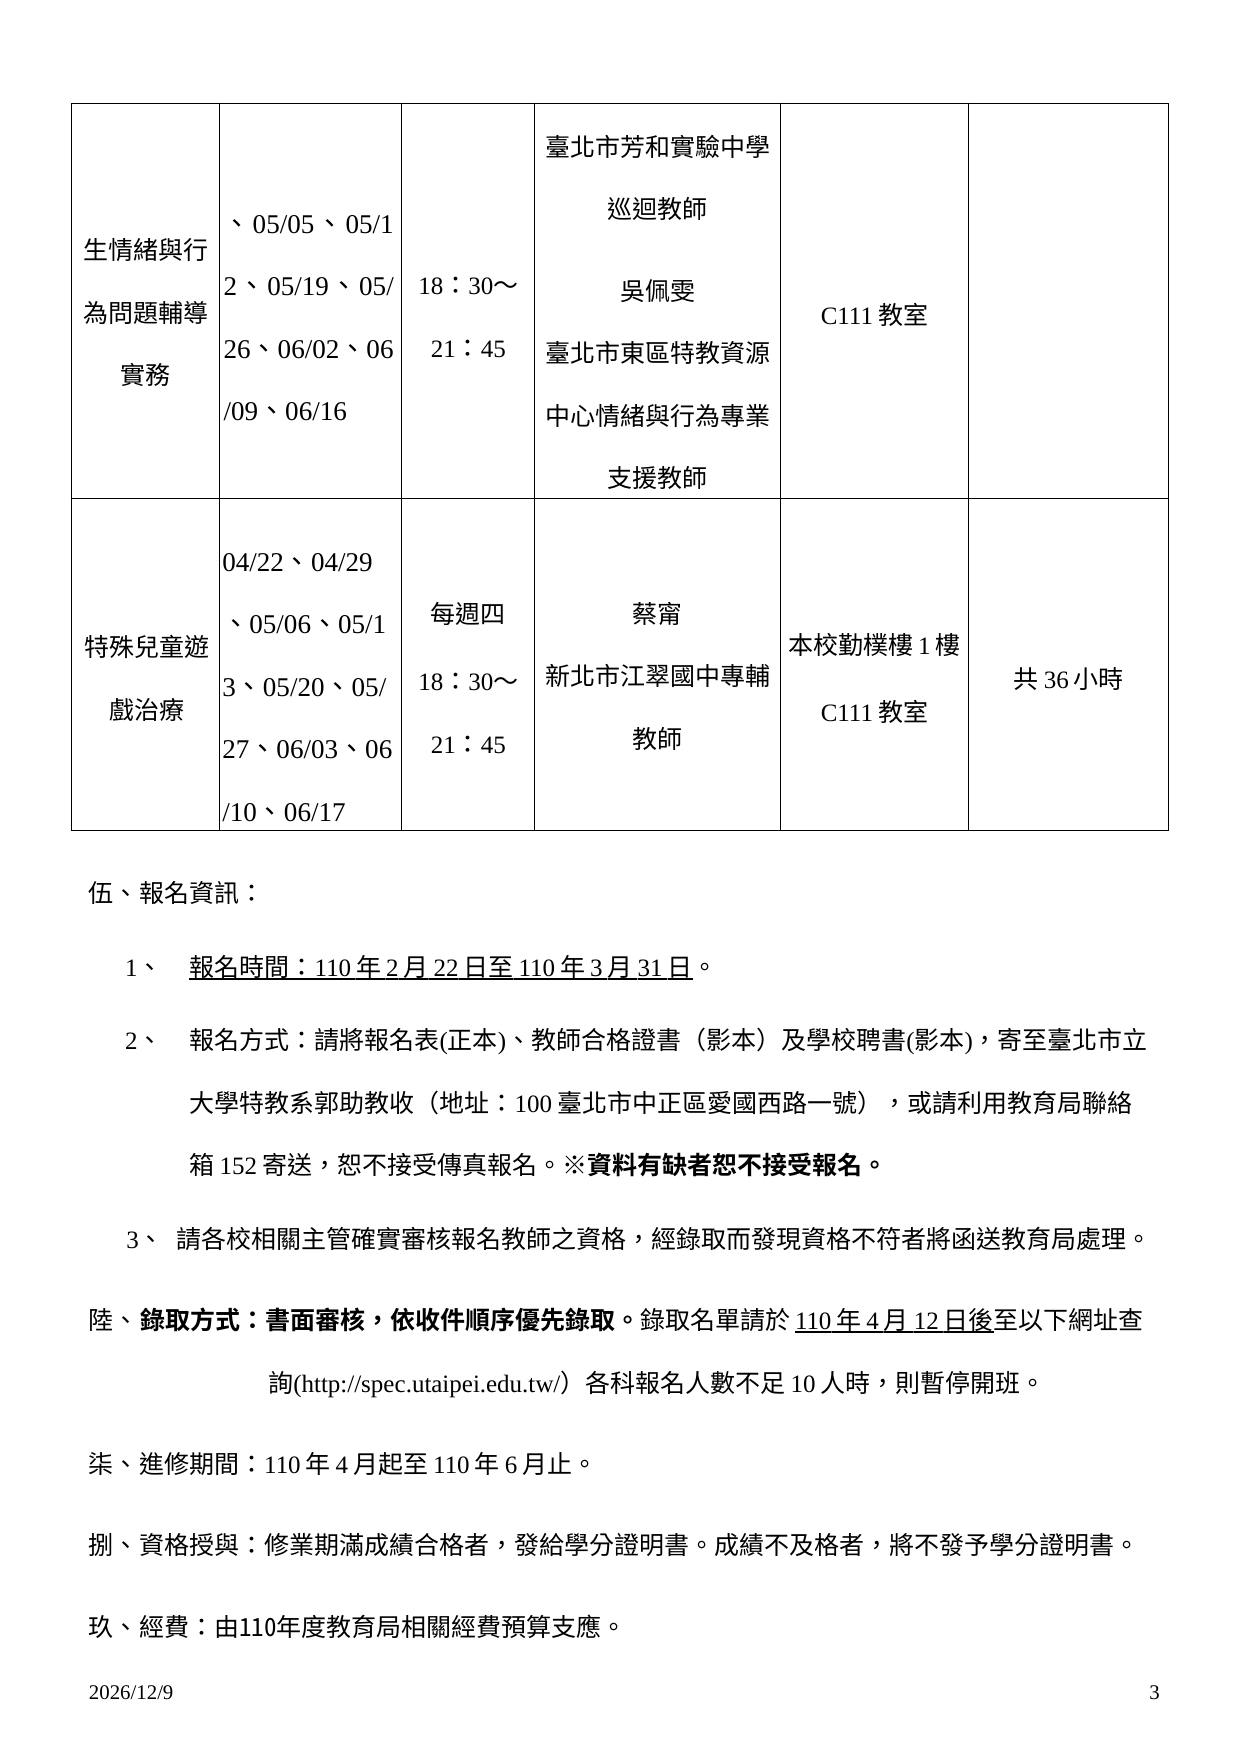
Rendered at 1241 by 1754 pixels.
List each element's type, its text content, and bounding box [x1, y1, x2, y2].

table_cell 、05/05、05/12、05/19、05/26、06/02、06/09、06/16 [220, 104, 401, 498]
list 報名時間：110年2月22日至110年3月31日。 [125, 923, 1152, 986]
list 請各校相關主管確實審核報名教師之資格，經錄取而發現資格不符者將函送教育局處理。 [126, 1196, 1152, 1258]
list 進修期間：110年4月起至110年6月止。 [89, 1421, 1152, 1483]
list 報名資訊： [89, 850, 1152, 912]
table_cell [969, 104, 1168, 498]
list 經費：由110年度教育局相關經費預算支應。 [89, 1583, 1184, 1646]
list 錄取方式：書面審核，依收件順序優先錄取。錄取名單請於110年4月12日後至以下網址查詢(http://spec.utaipei.edu.tw/）各科報名人數不足10人時，則暫停開班。 [89, 1277, 1152, 1402]
table_cell 04/22、04/29、05/06、05/13、05/20、05/27、06/03、06/10、06/17 [220, 499, 401, 830]
table_cell 共36小時 [969, 499, 1168, 830]
table_cell 18：30～21：45 [402, 104, 534, 498]
table_cell 本校勤樸樓1樓 C111教室 [781, 499, 968, 830]
table_cell C111教室 [781, 104, 968, 498]
table_cell 蔡甯 新北市江翠國中專輔教師 [535, 499, 780, 830]
table_cell 特殊兒童遊戲治療 [72, 499, 219, 830]
table_cell 臺北市芳和實驗中學 巡迴教師 吳佩雯 臺北市東區特教資源中心情緒與行為專業支援教師 [535, 104, 780, 498]
list 報名方式：請將報名表(正本)、教師合格證書（影本）及學校聘書(影本)，寄至臺北市立大學特教系郭助教收（地址：100臺北市中正區愛國西路一號），或請利用教育局聯絡箱152寄送，恕不接受傳真報名。※資料有缺者恕不接受報名。 [125, 997, 1152, 1185]
table_cell 每週四 18：30～21：45 [402, 499, 534, 830]
table_cell 生情緒與行為問題輔導實務 [72, 104, 219, 498]
list 資格授與：修業期滿成績合格者，發給學分證明書。成績不及格者，將不發予學分證明書。 [89, 1502, 1152, 1565]
